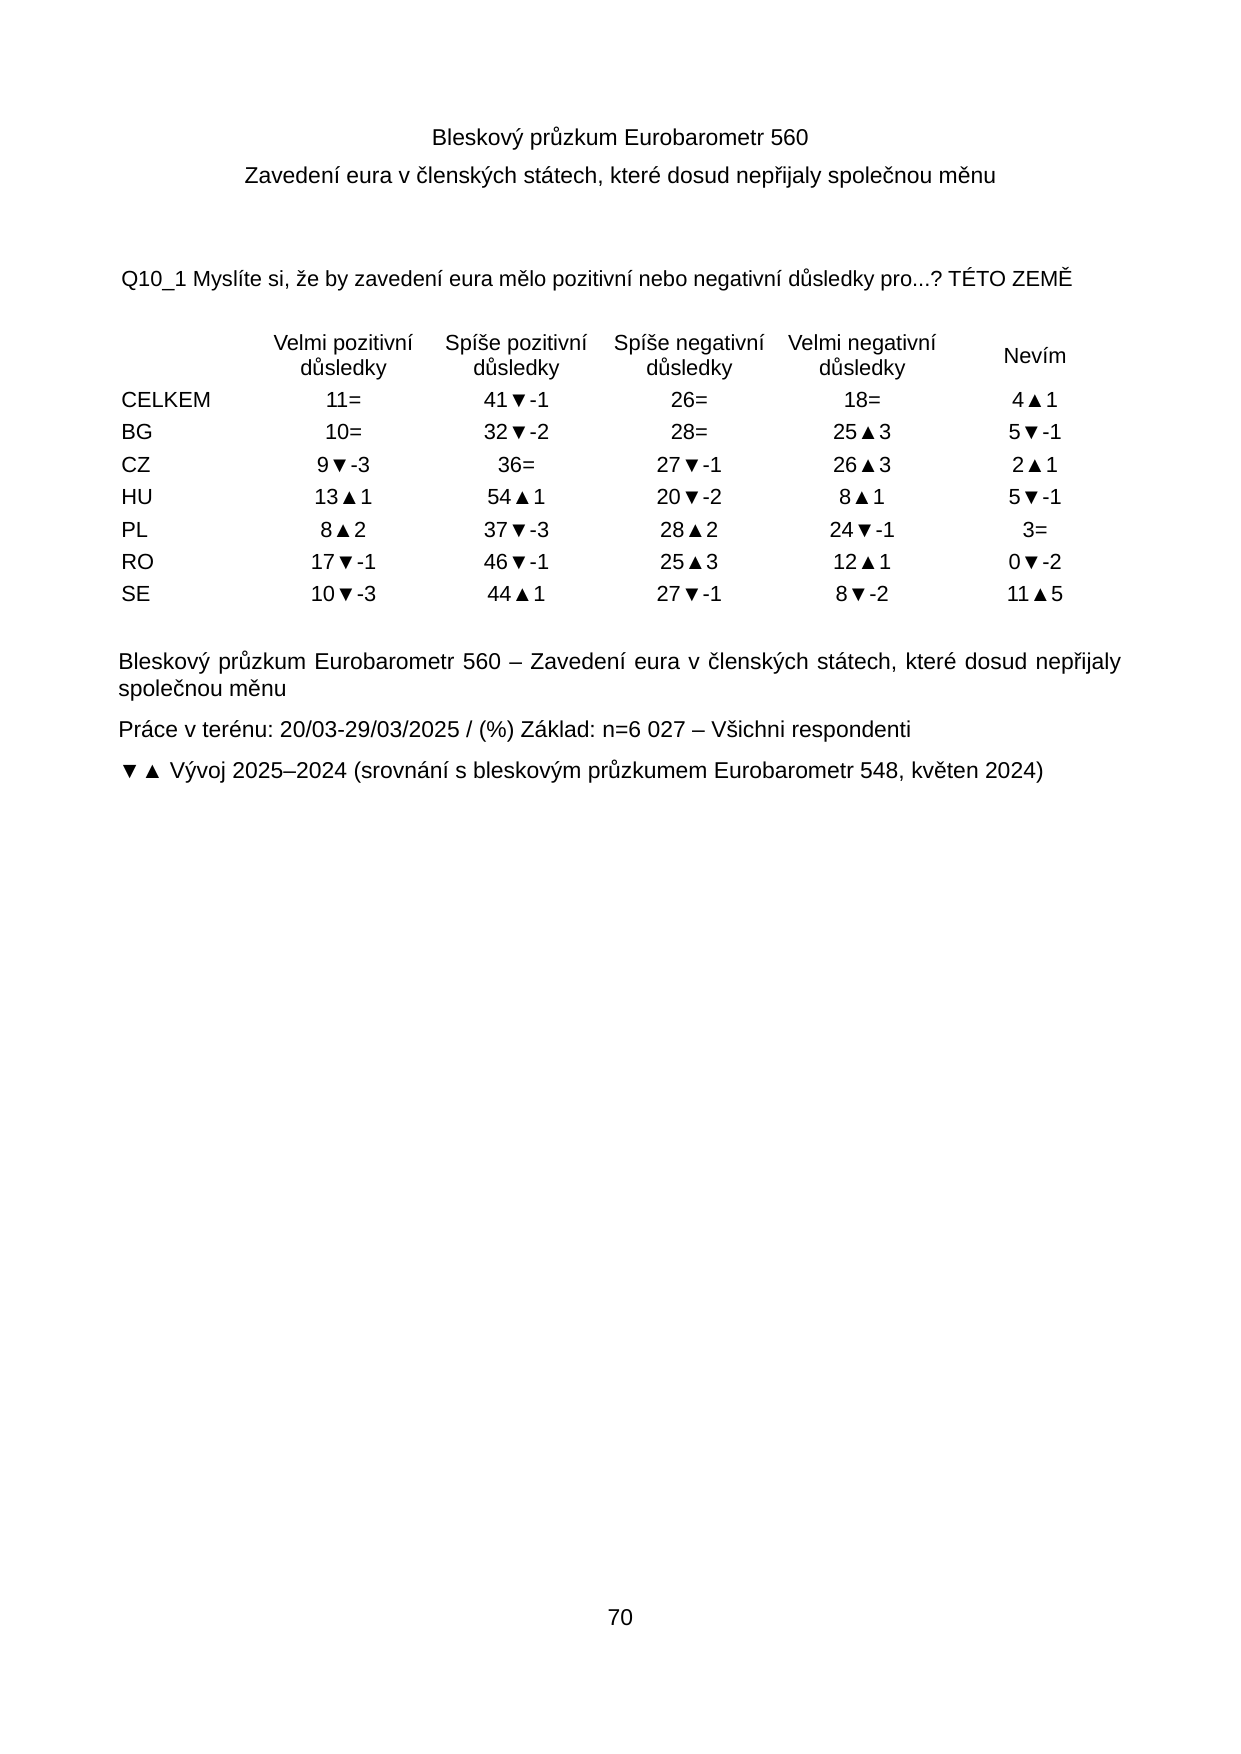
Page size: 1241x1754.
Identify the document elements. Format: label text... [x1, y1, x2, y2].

table_cell 17▼-1 [257, 545, 430, 578]
table_cell [776, 295, 948, 327]
table_cell 26▲3 [776, 448, 948, 481]
table_cell CZ [118, 448, 257, 481]
table_cell BG [118, 416, 257, 448]
table_cell 25▲3 [603, 545, 776, 578]
table_cell 10= [257, 416, 430, 448]
table_cell 36= [430, 448, 603, 481]
table_cell 10▼-3 [257, 578, 430, 610]
table_cell 44▲1 [430, 578, 603, 610]
text Bleskový průzkum Eurobarometr 560 – Zavedení eura v členských státech, které dosud nepřijaly společnou měnu [118, 648, 1122, 701]
table_cell Spíše negativní důsledky [603, 327, 776, 383]
table_cell CELKEM [118, 383, 257, 416]
table_cell [430, 295, 603, 327]
table_cell Velmi negativní důsledky [776, 327, 948, 383]
text ▼▲ Vývoj 2025–2024 (srovnání s bleskovým průzkumem Eurobarometr 548, květen 2024) [118, 757, 1122, 783]
table_cell 54▲1 [430, 481, 603, 513]
table_header Q10_1 Myslíte si, že by zavedení eura mělo pozitivní nebo negativní důsledky pro...? TÉTO ZEMĚ [118, 262, 1121, 295]
table_cell 28= [603, 416, 776, 448]
table_cell 41▼-1 [430, 383, 603, 416]
table_cell 5▼-1 [949, 416, 1121, 448]
table_cell 18= [776, 383, 948, 416]
table_cell 25▲3 [776, 416, 948, 448]
table_cell 20▼-2 [603, 481, 776, 513]
table_cell 24▼-1 [776, 513, 948, 545]
table_cell Nevím [949, 327, 1121, 383]
table_cell HU [118, 481, 257, 513]
table_cell [118, 295, 257, 327]
table_cell 5▼-1 [949, 481, 1121, 513]
table_cell 8▼-2 [776, 578, 948, 610]
table_cell 3= [949, 513, 1121, 545]
table_cell 27▼-1 [603, 448, 776, 481]
table_cell 8▲2 [257, 513, 430, 545]
table_cell 32▼-2 [430, 416, 603, 448]
table_cell 28▲2 [603, 513, 776, 545]
table_cell PL [118, 513, 257, 545]
table_cell 0▼-2 [949, 545, 1121, 578]
table_cell Spíše pozitivní důsledky [430, 327, 603, 383]
table_cell 27▼-1 [603, 578, 776, 610]
table_cell [257, 295, 430, 327]
table_cell Velmi pozitivní důsledky [257, 327, 430, 383]
table_cell [949, 295, 1121, 327]
table_cell 26= [603, 383, 776, 416]
table_cell 12▲1 [776, 545, 948, 578]
table_cell 9▼-3 [257, 448, 430, 481]
table_cell 4▲1 [949, 383, 1121, 416]
table_cell SE [118, 578, 257, 610]
table_cell 11= [257, 383, 430, 416]
text Práce v terénu: 20/03-29/03/2025 / (%) Základ: n=6 027 – Všichni respondenti [118, 716, 1122, 742]
table_cell 46▼-1 [430, 545, 603, 578]
table_cell 37▼-3 [430, 513, 603, 545]
table_cell RO [118, 545, 257, 578]
table_cell [118, 327, 257, 383]
table_cell 2▲1 [949, 448, 1121, 481]
table_cell 13▲1 [257, 481, 430, 513]
table_cell [603, 295, 776, 327]
table_cell 8▲1 [776, 481, 948, 513]
table_cell 11▲5 [949, 578, 1121, 610]
